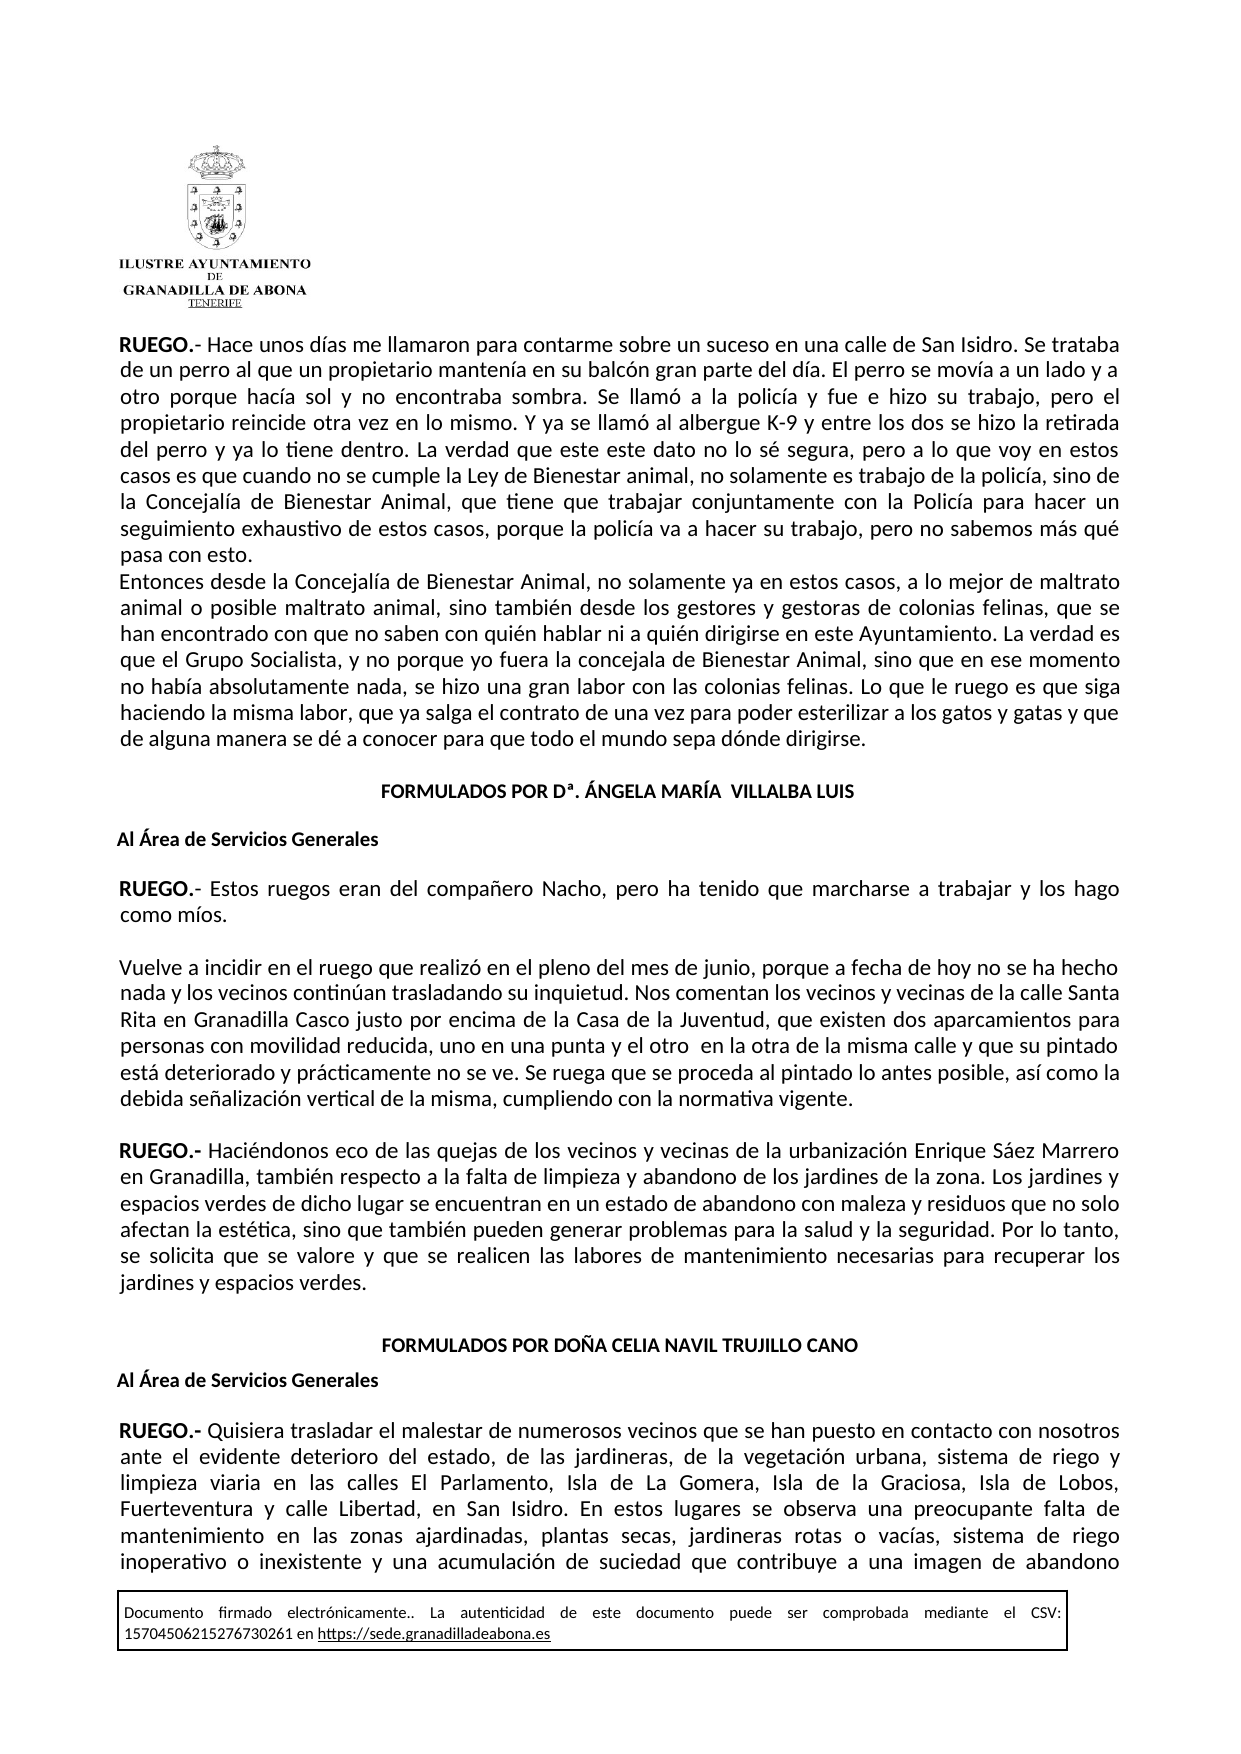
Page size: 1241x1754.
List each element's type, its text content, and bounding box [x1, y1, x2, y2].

text FORMULADOS POR DOÑA CELIA NAVIL TRUJILLO CANO [120, 1332, 1120, 1357]
text RUEGO.- Haciéndonos eco de las quejas de los vecinos y vecinas de la urbanización Enrique Sáez Marrero en Granadilla, también respecto a la falta de limpieza y abandono de los jardines de la zona. Los jardines y espacios verdes de dicho lugar se encuentran en un estado de abandono con maleza y residuos que no solo afectan la estética, sino que también pueden generar problemas para la salud y la seguridad. Por lo tanto, se solicita que se valore y que se realicen las labores de mantenimiento necesarias para recuperar los jardines y espacios verdes. [119, 1138, 1122, 1296]
text RUEGO.- Quisiera trasladar el malestar de numerosos vecinos que se han puesto en contacto con nosotros ante el evidente deterioro del estado, de las jardineras, de la vegetación urbana, sistema de riego y limpieza viaria en las calles El Parlamento, Isla de La Gomera, Isla de la Graciosa, Isla de Lobos, Fuerteventura y calle Libertad, en San Isidro. En estos lugares se observa una preocupante falta de mantenimiento en las zonas ajardinadas, plantas secas, jardineras rotas o vacías, sistema de riego inoperativo o inexistente y una acumulación de suciedad que contribuye a una imagen de abandono [119, 1417, 1122, 1575]
text Vuelve a incidir en el ruego que realizó en el pleno del mes de junio, porque a fecha de hoy no se ha hecho nada y los vecinos continúan trasladando su inquietud. Nos comentan los vecinos y vecinas de la calle Santa Rita en Granadilla Casco justo por encima de la Casa de la Juventud, que existen dos aparcamientos para personas con movilidad reducida, uno en una punta y el otro en la otra de la misma calle y que su pintado está deteriorado y prácticamente no se ve. Se ruega que se proceda al pintado lo antes posible, así como la debida señalización vertical de la misma, cumpliendo con la normativa vigente. [119, 954, 1122, 1112]
text Al Área de Servicios Generales [117, 826, 1122, 851]
text Entonces desde la Concejalía de Bienestar Animal, no solamente ya en estos casos, a lo mejor de maltrato animal o posible maltrato animal, sino también desde los gestores y gestoras de colonias felinas, que se han encontrado con que no saben con quién hablar ni a quién dirigirse en este Ayuntamiento. La verdad es que el Grupo Socialista, y no porque yo fuera la concejala de Bienestar Animal, sino que en ese momento no había absolutamente nada, se hizo una gran labor con las colonias felinas. Lo que le ruego es que siga haciendo la misma labor, que ya salga el contrato de una vez para poder esterilizar a los gatos y gatas y que de alguna manera se dé a conocer para que todo el mundo sepa dónde dirigirse. [119, 568, 1122, 752]
text Al Área de Servicios Generales [117, 1368, 1122, 1393]
text FORMULADOS POR Dª. ÁNGELA MARÍA VILLALBA LUIS [120, 778, 1120, 804]
text RUEGO.- Estos ruegos eran del compañero Nacho, pero ha tenido que marcharse a trabajar y los hago como míos. [119, 876, 1122, 928]
text RUEGO.- Hace unos días me llamaron para contarme sobre un suceso en una calle de San Isidro. Se trataba de un perro al que un propietario mantenía en su balcón gran parte del día. El perro se movía a un lado y a otro porque hacía sol y no encontraba sombra. Se llamó a la policía y fue e hizo su trabajo, pero el propietario reincide otra vez en lo mismo. Y ya se llamó al albergue K-9 y entre los dos se hizo la retirada del perro y ya lo tiene dentro. La verdad que este este dato no lo sé segura, pero a lo que voy en estos casos es que cuando no se cumple la Ley de Bienestar animal, no solamente es trabajo de la policía, sino de la Concejalía de Bienestar Animal, que tiene que trabajar conjuntamente con la Policía para hacer un seguimiento exhaustivo de estos casos, porque la policía va a hacer su trabajo, pero no sabemos más qué pasa con esto. [119, 331, 1122, 568]
